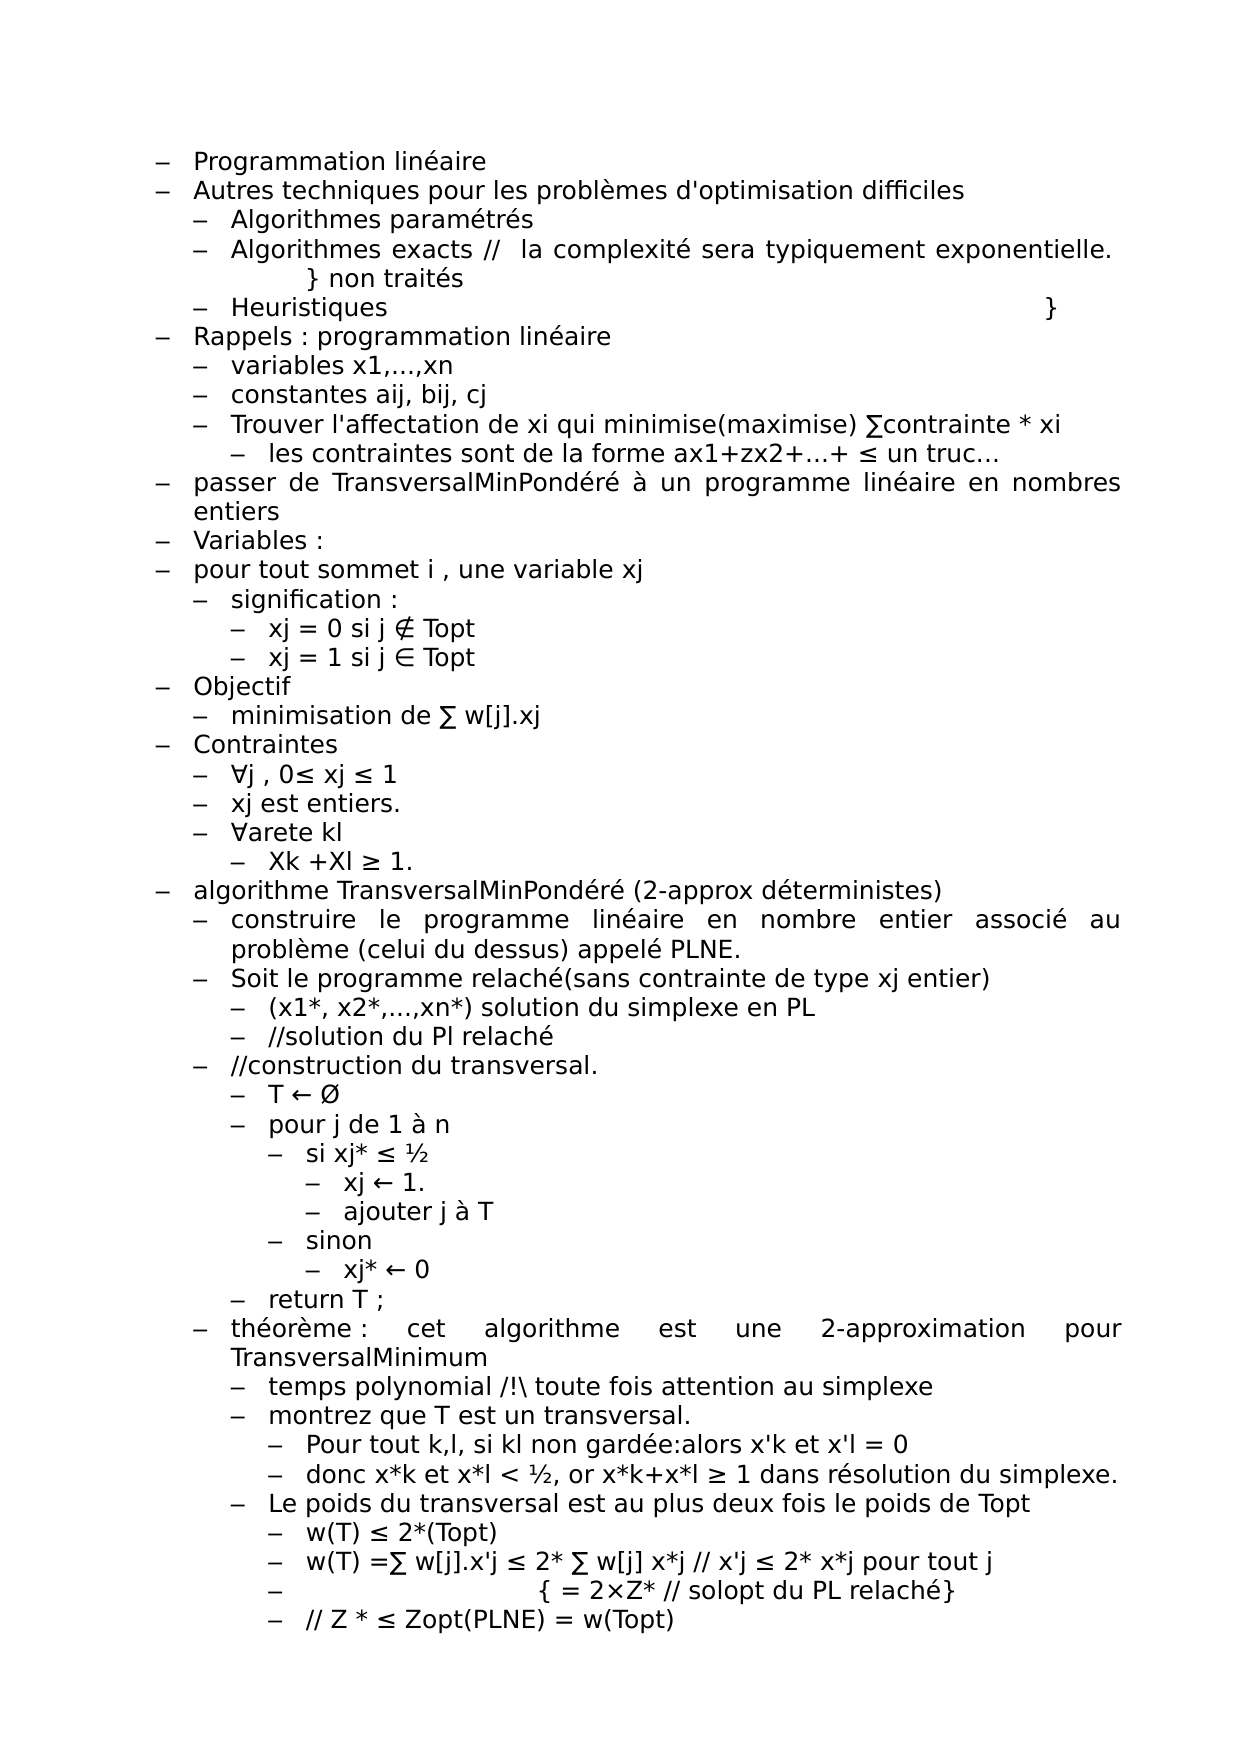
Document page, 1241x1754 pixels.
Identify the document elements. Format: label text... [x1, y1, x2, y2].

list algorithme TransversalMinPondéré (2-approx déterministes) [156, 876, 1122, 906]
list construire le programme linéaire en nombre entier associé au problème (celui du dessus) appelé PLNE. [193, 906, 1122, 964]
list xj = 0 si j ∉ Topt [231, 614, 1122, 643]
list Objectif [156, 672, 1122, 701]
list Heuristiques } [193, 293, 1122, 322]
list Trouver l'affectation de xi qui minimise(maximise) ∑contrainte * xi [193, 410, 1122, 439]
list Le poids du transversal est au plus deux fois le poids de Topt [231, 1489, 1122, 1518]
list constantes aij, bij, cj [193, 381, 1122, 410]
list xj = 1 si j ∈ Topt [231, 643, 1122, 672]
list Algorithmes exacts // la complexité sera typiquement exponentielle. } non traités [193, 235, 1122, 293]
list Programmation linéaire [156, 147, 1122, 176]
list Contraintes [156, 731, 1122, 760]
list signification : [193, 585, 1122, 614]
list xj est entiers. [193, 789, 1122, 818]
list return T ; [231, 1285, 1122, 1314]
list minimisation de ∑ w[j].xj [193, 701, 1122, 731]
list (x1*, x2*,...,xn*) solution du simplexe en PL [231, 993, 1122, 1022]
list ajouter j à T [306, 1197, 1122, 1226]
list w(T) =∑ w[j].x'j ≤ 2* ∑ w[j] x*j // x'j ≤ 2* x*j pour tout j [268, 1547, 1122, 1576]
list temps polynomial /!\ toute fois attention au simplexe [231, 1372, 1122, 1401]
list montrez que T est un transversal. [231, 1401, 1122, 1431]
list pour j de 1 à n [231, 1110, 1122, 1139]
list { = 2×Z* // solopt du PL relaché} [268, 1576, 1122, 1606]
list Pour tout k,l, si kl non gardée:alors x'k et x'l = 0 [268, 1431, 1122, 1460]
list Autres techniques pour les problèmes d'optimisation difficiles [156, 176, 1122, 206]
list donc x*k et x*l < ½, or x*k+x*l ≥ 1 dans résolution du simplexe. [268, 1460, 1122, 1489]
list xj ← 1. [306, 1168, 1122, 1197]
list théorème : cet algorithme est une 2-approximation pour TransversalMinimum [193, 1314, 1122, 1372]
list Variables : [156, 526, 1122, 556]
list Algorithmes paramétrés [193, 206, 1122, 235]
list Xk +Xl ≥ 1. [231, 847, 1122, 876]
list // Z * ≤ Zopt(PLNE) = w(Topt) [268, 1606, 1122, 1635]
list Soit le programme relaché(sans contrainte de type xj entier) [193, 964, 1122, 993]
list w(T) ≤ 2*(Topt) [268, 1518, 1122, 1547]
list ∀arete kl [193, 818, 1122, 847]
list //solution du Pl relaché [231, 1022, 1122, 1051]
list pour tout sommet i , une variable xj [156, 556, 1122, 585]
list xj* ← 0 [306, 1256, 1122, 1285]
list les contraintes sont de la forme ax1+zx2+...+ ≤ un truc... [231, 439, 1122, 468]
list variables x1,...,xn [193, 351, 1122, 381]
list passer de TransversalMinPondéré à un programme linéaire en nombres entiers [156, 468, 1122, 526]
list Rappels : programmation linéaire [156, 322, 1122, 351]
list sinon [268, 1226, 1122, 1256]
list si xj* ≤ ½ [268, 1139, 1122, 1168]
list ∀j , 0≤ xj ≤ 1 [193, 760, 1122, 789]
list //construction du transversal. [193, 1051, 1122, 1081]
list T ← Ø [231, 1081, 1122, 1110]
